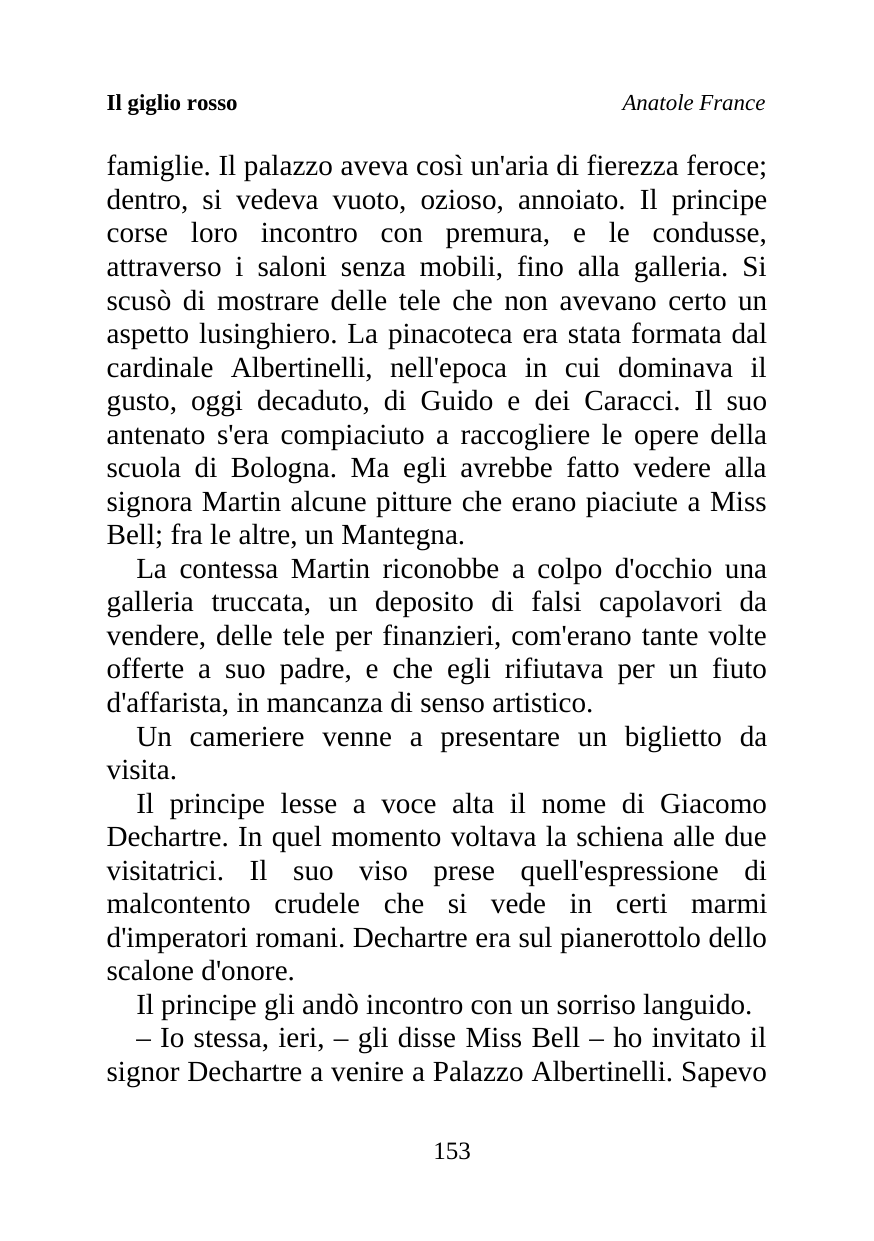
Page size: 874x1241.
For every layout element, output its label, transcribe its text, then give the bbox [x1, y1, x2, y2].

text La contessa Martin riconobbe a colpo d'occhio una galleria truccata, un deposito di falsi capolavori da vendere, delle tele per finanzieri, com'erano tante volte offerte a suo padre, e che egli rifiutava per un fiuto d'affarista, in mancanza di senso artistico. [106, 551, 768, 719]
text Il principe gli andò incontro con un sorriso languido. [106, 987, 768, 1021]
text Il principe lesse a voce alta il nome di Giacomo Dechartre. In quel momento voltava la schiena alle due visitatrici. Il suo viso prese quell'espressione di malcontento crudele che si vede in certi marmi d'imperatori romani. Dechartre era sul pianerottolo dello scalone d'onore. [106, 786, 768, 987]
text – Io stessa, ieri, – gli disse Miss Bell – ho invitato il signor Dechartre a venire a Palazzo Albertinelli. Sapevo [106, 1021, 768, 1088]
text Un cameriere venne a presentare un biglietto da visita. [106, 719, 768, 786]
text famiglie. Il palazzo aveva così un'aria di fierezza feroce; dentro, si vedeva vuoto, ozioso, annoiato. Il principe corse loro incontro con premura, e le condusse, attraverso i saloni senza mobili, fino alla galleria. Si scusò di mostrare delle tele che non avevano certo un aspetto lusinghiero. La pinacoteca era stata formata dal cardinale Albertinelli, nell'epoca in cui dominava il gusto, oggi decaduto, di Guido e dei Caracci. Il suo antenato s'era compiaciuto a raccogliere le opere della scuola di Bologna. Ma egli avrebbe fatto vedere alla signora Martin alcune pitture che erano piaciute a Miss Bell; fra le altre, un Mantegna. [106, 148, 768, 551]
